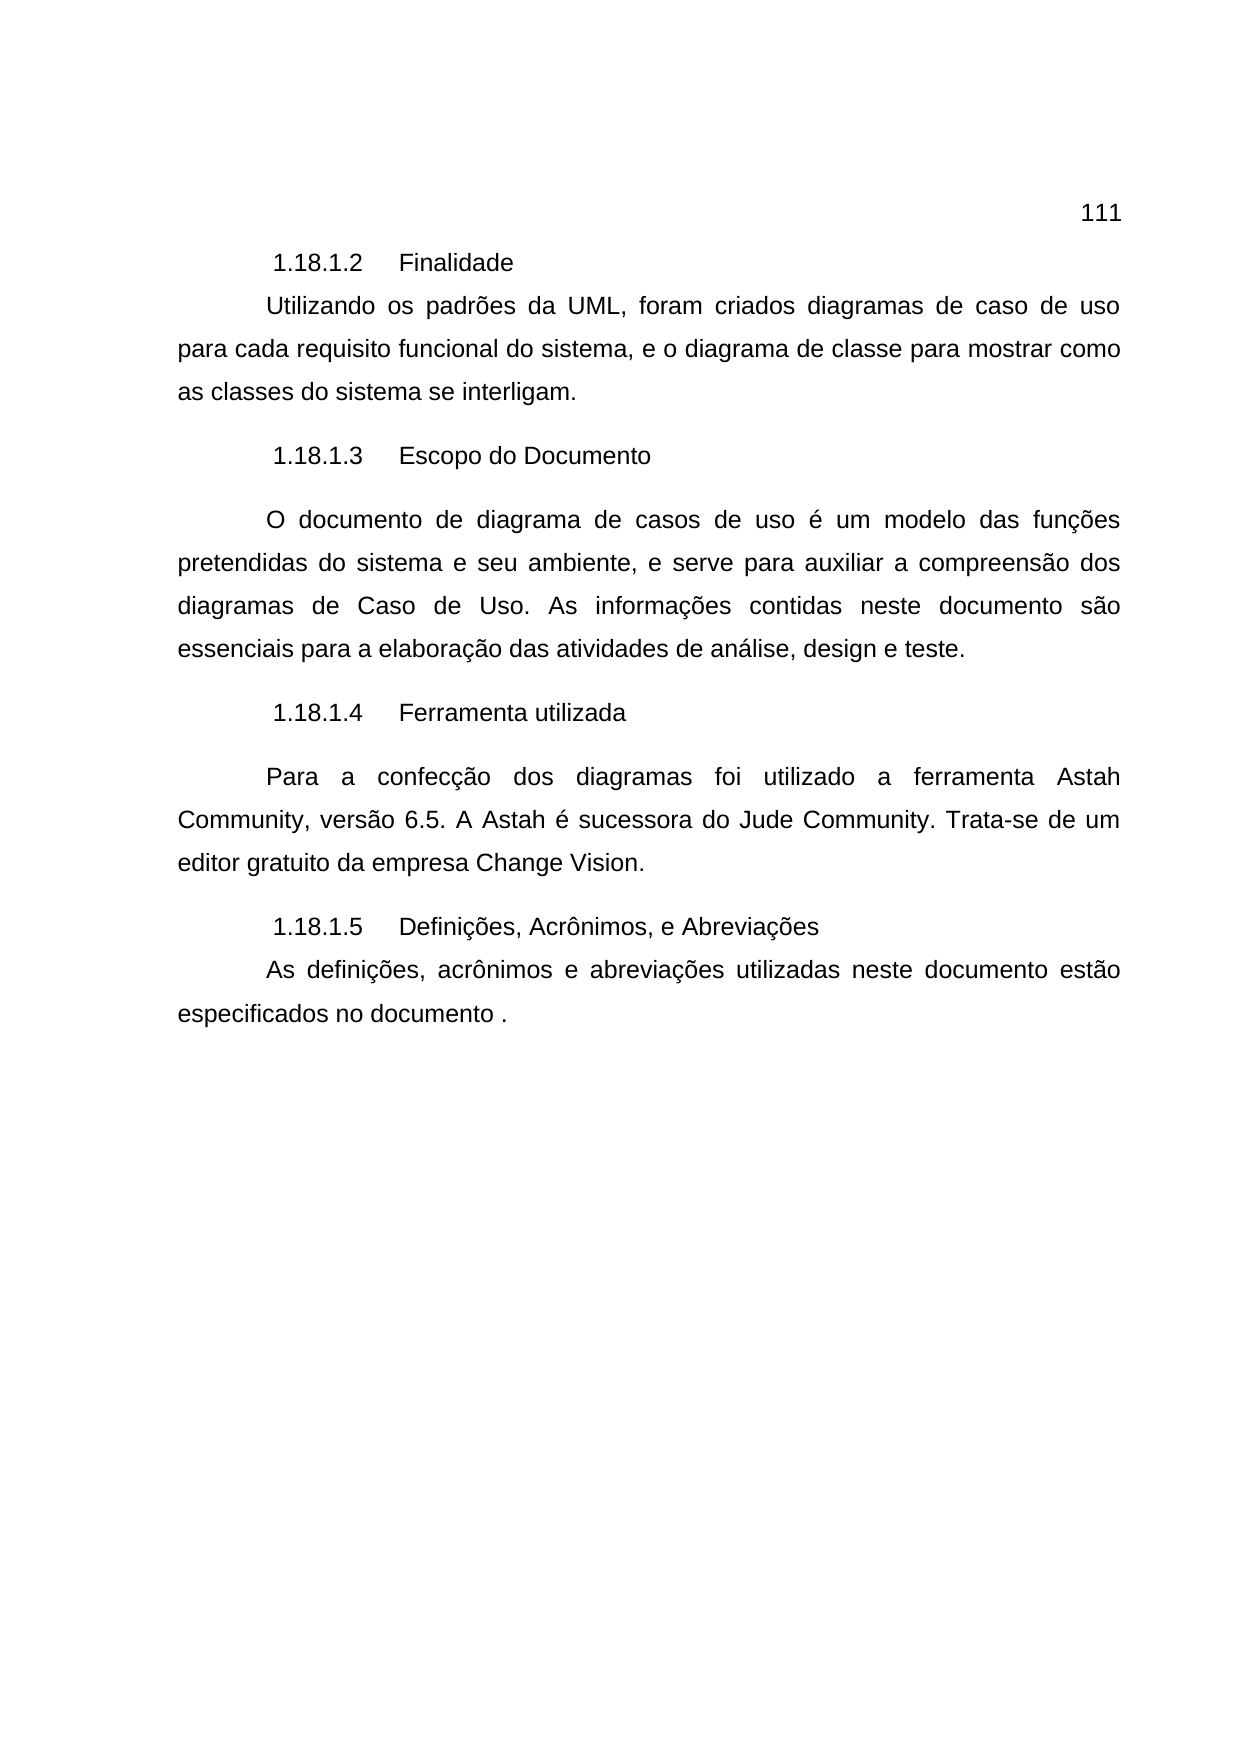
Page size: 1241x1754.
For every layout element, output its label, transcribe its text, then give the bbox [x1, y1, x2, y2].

text As definições, acrônimos e abreviações utilizadas neste documento estão especificados no documento . [177, 956, 1122, 1027]
text Para a confecção dos diagramas foi utilizado a ferramenta Astah Community, versão 6.5. A Astah é sucessora do Jude Community. Trata-se de um editor gratuito da empresa Change Vision. [177, 762, 1122, 877]
subtitle Finalidade [266, 248, 1122, 276]
text O documento de diagrama de casos de uso é um modelo das funções pretendidas do sistema e seu ambiente, e serve para auxiliar a compreensão dos diagramas de Caso de Uso. As informações contidas neste documento são essenciais para a elaboração das atividades de análise, design e teste. [177, 505, 1122, 663]
text Utilizando os padrões da UML, foram criados diagramas de caso de uso para cada requisito funcional do sistema, e o diagrama de classe para mostrar como as classes do sistema se interligam. [177, 291, 1122, 406]
subtitle Escopo do Documento [266, 441, 1122, 470]
subtitle Ferramenta utilizada [266, 698, 1122, 727]
subtitle Definições, Acrônimos, e Abreviações [266, 912, 1122, 941]
